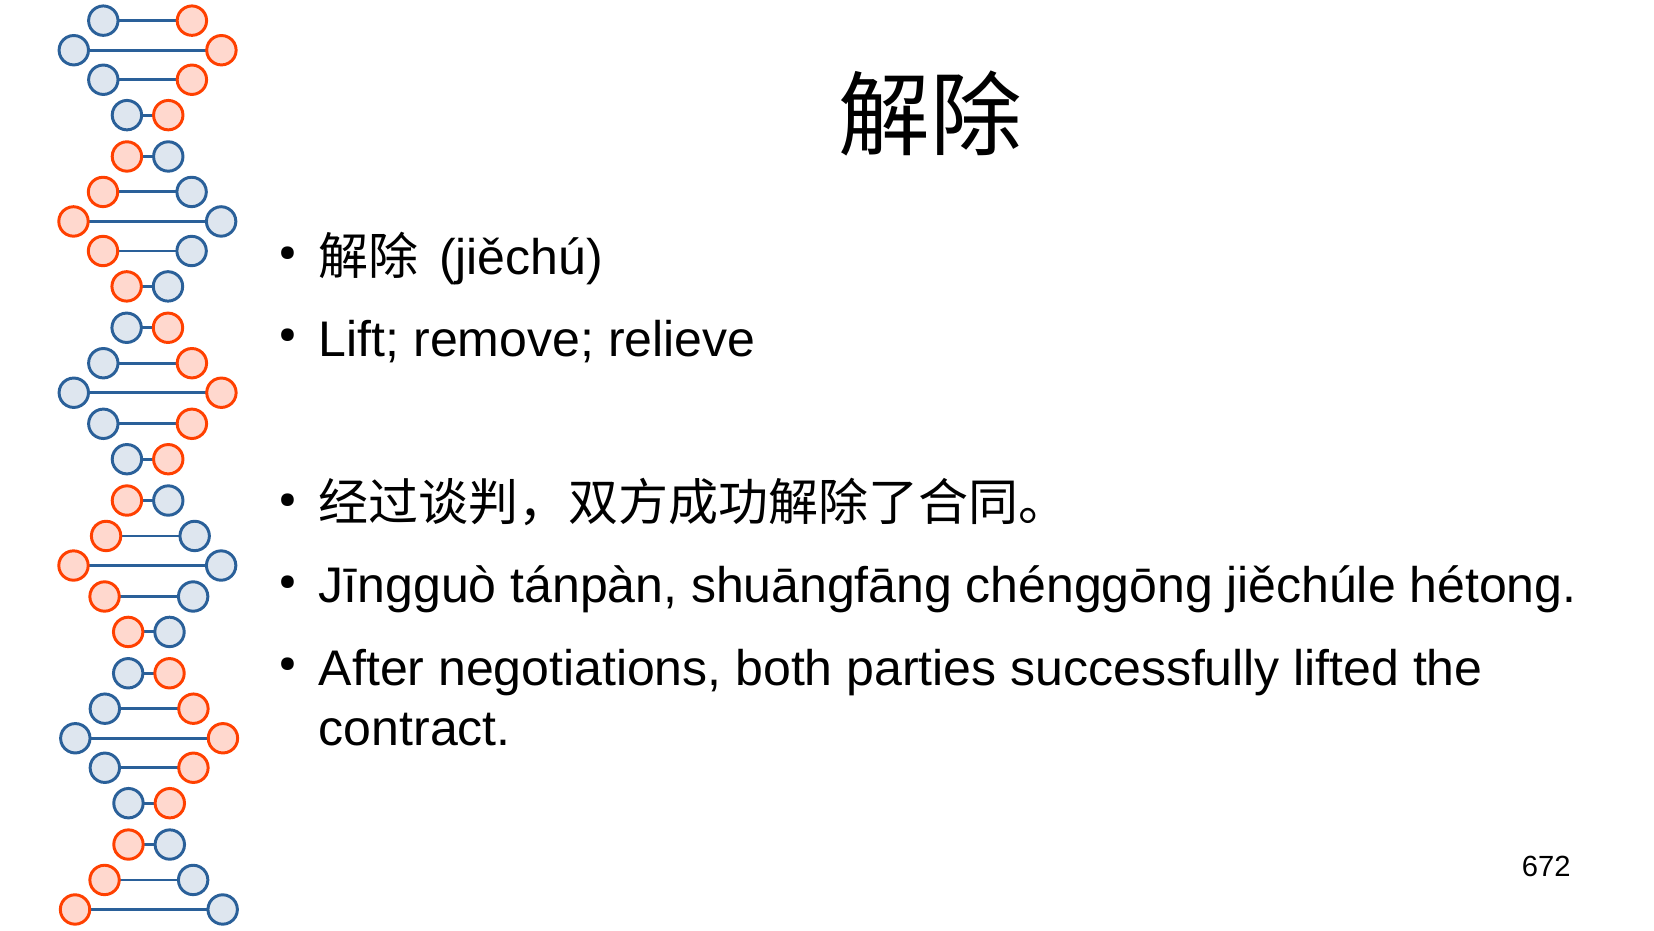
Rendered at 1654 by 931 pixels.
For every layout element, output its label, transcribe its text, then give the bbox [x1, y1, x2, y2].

list 解除 (jiěchú) Lift; remove; relieve 经过谈判，双方成功解除了合同。 Jīngguò tánpàn, shuāngfāng chénggōng jiěchúle hétong. After negotiations, both parties successfully lifted the contract. [265, 224, 1595, 764]
title 解除 [265, 35, 1595, 189]
